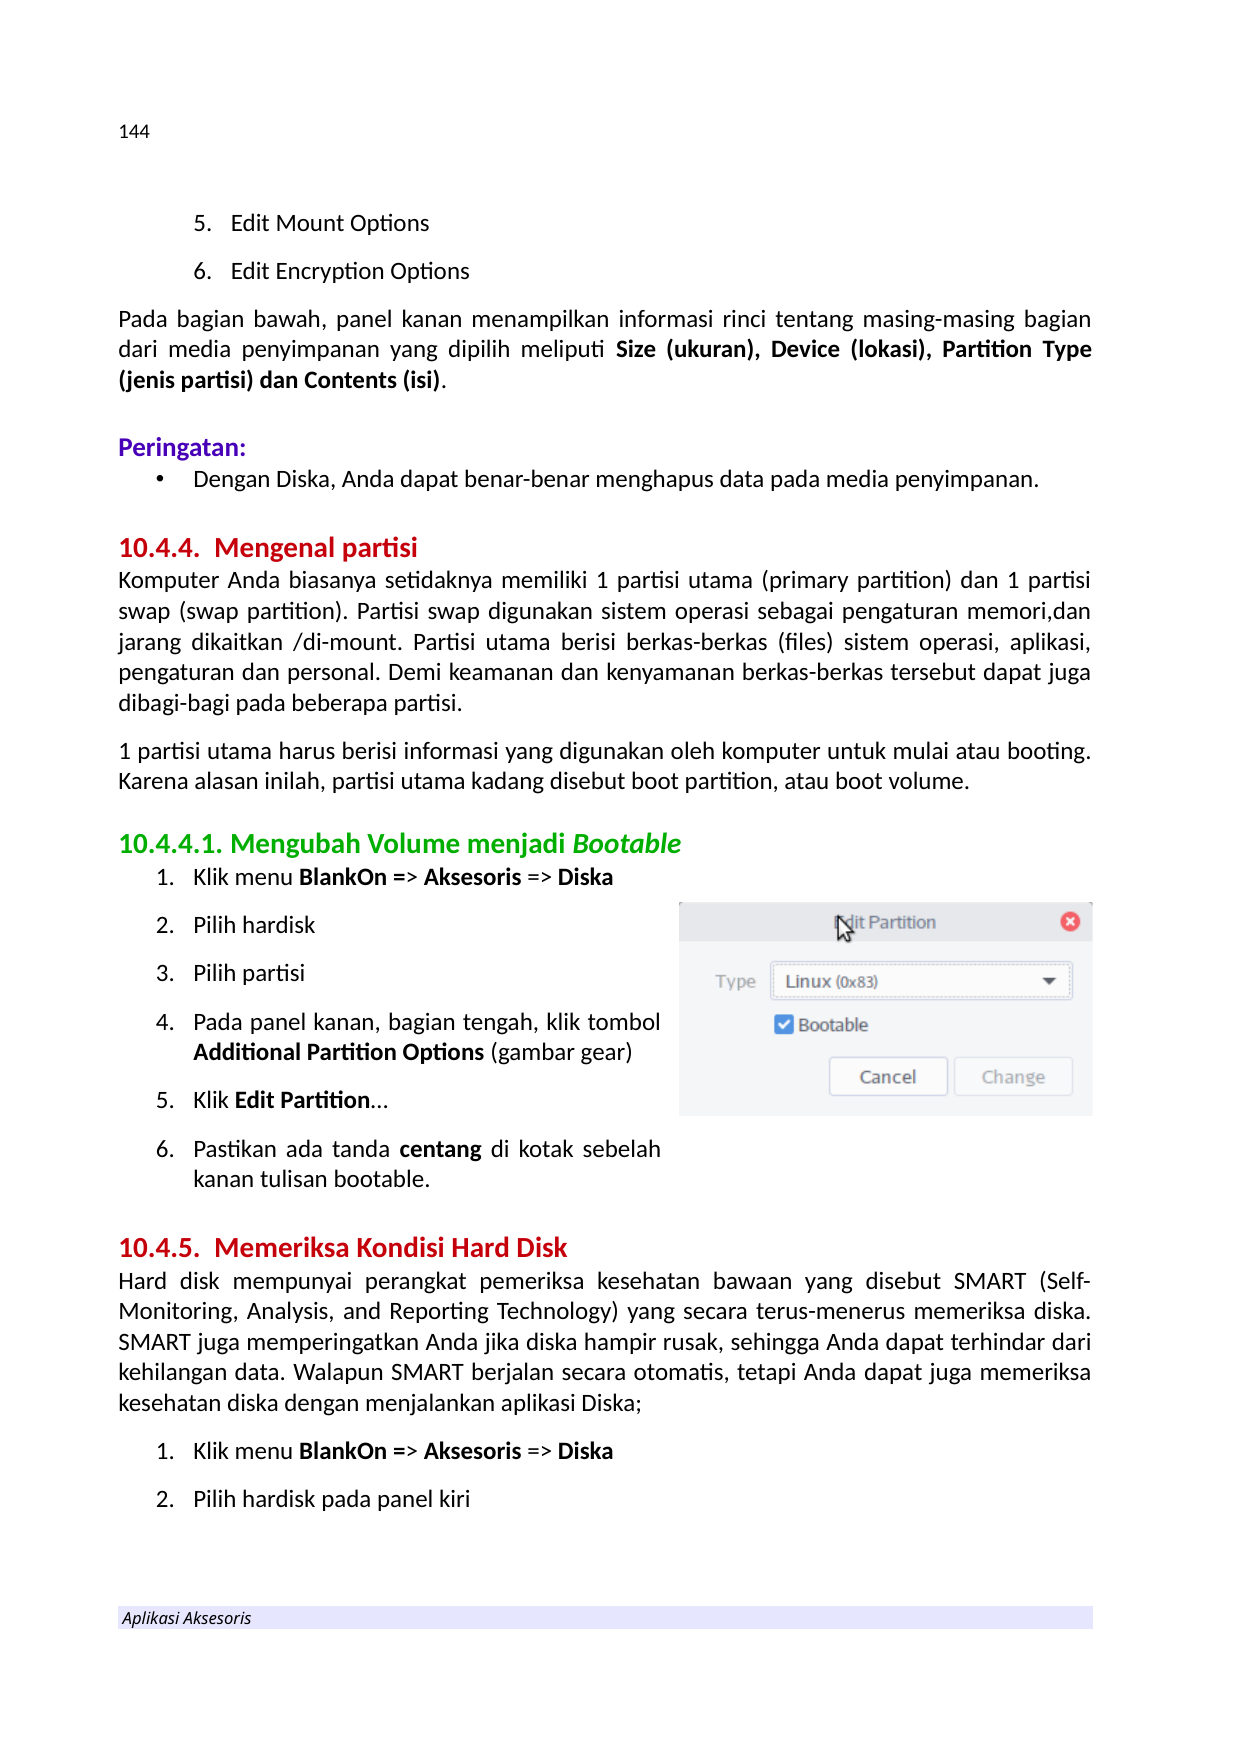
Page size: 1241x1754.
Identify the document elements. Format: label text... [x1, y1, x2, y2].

list Pastikan ada tanda centang di kotak sebelah kanan tulisan bootable. [156, 1133, 1093, 1194]
subtitle Memeriksa Kondisi Hard Disk [118, 1229, 1093, 1265]
list Pilih hardisk pada panel kiri [156, 1483, 1093, 1514]
list Klik menu BlankOn => Aksesoris => Diska [156, 1435, 1093, 1466]
list Pilih hardisk [156, 909, 679, 940]
list Dengan Diska, Anda dapat benar-benar menghapus data pada media penyimpanan. [156, 463, 1093, 494]
picture [679, 902, 1093, 1116]
subtitle Mengubah Volume menjadi Bootable [118, 826, 1093, 861]
text Pada bagian bawah, panel kanan menampilkan informasi rinci tentang masing-masing bagian dari media penyimpanan yang dipilih meliputi Size (ukuran), Device (lokasi), Partition Type (jenis partisi) dan Contents (isi). [118, 303, 1093, 395]
list Klik Edit Partition… [156, 1084, 679, 1115]
text Komputer Anda biasanya setidaknya memiliki 1 partisi utama (primary partition) dan 1 partisi swap (swap partition). Partisi swap digunakan sistem operasi sebagai pengaturan memori,dan jarang dikaitkan /di-mount. Partisi utama berisi berkas-berkas (files) sistem operasi, aplikasi, pengaturan dan personal. Demi keamanan dan kenyamanan berkas-berkas tersebut dapat juga dibagi-bagi pada beberapa partisi. [118, 565, 1093, 717]
text Hard disk mempunyai perangkat pemeriksa kesehatan bawaan yang disebut SMART (Self-Monitoring, Analysis, and Reporting Technology) yang secara terus-menerus memeriksa diska. SMART juga memperingatkan Anda jika diska hampir rusak, sehingga Anda dapat terhindar dari kehilangan data. Walapun SMART berjalan secara otomatis, tetapi Anda dapat juga memeriksa kesehatan diska dengan menjalankan aplikasi Diska; [118, 1265, 1093, 1417]
list Klik menu BlankOn => Aksesoris => Diska [156, 861, 1093, 892]
subtitle Mengenal partisi [118, 529, 1093, 565]
list Pilih partisi [156, 958, 679, 988]
text 1 partisi utama harus berisi informasi yang digunakan oleh komputer untuk mulai atau booting. Karena alasan inilah, partisi utama kadang disebut boot partition, atau boot volume. [118, 735, 1093, 796]
list Pada panel kanan, bagian tengah, klik tombol Additional Partition Options (gambar gear) [156, 1006, 679, 1067]
list Edit Encryption Options [193, 255, 1093, 285]
subtitle Peringatan: [118, 430, 1093, 463]
list Edit Mount Options [193, 207, 1093, 237]
